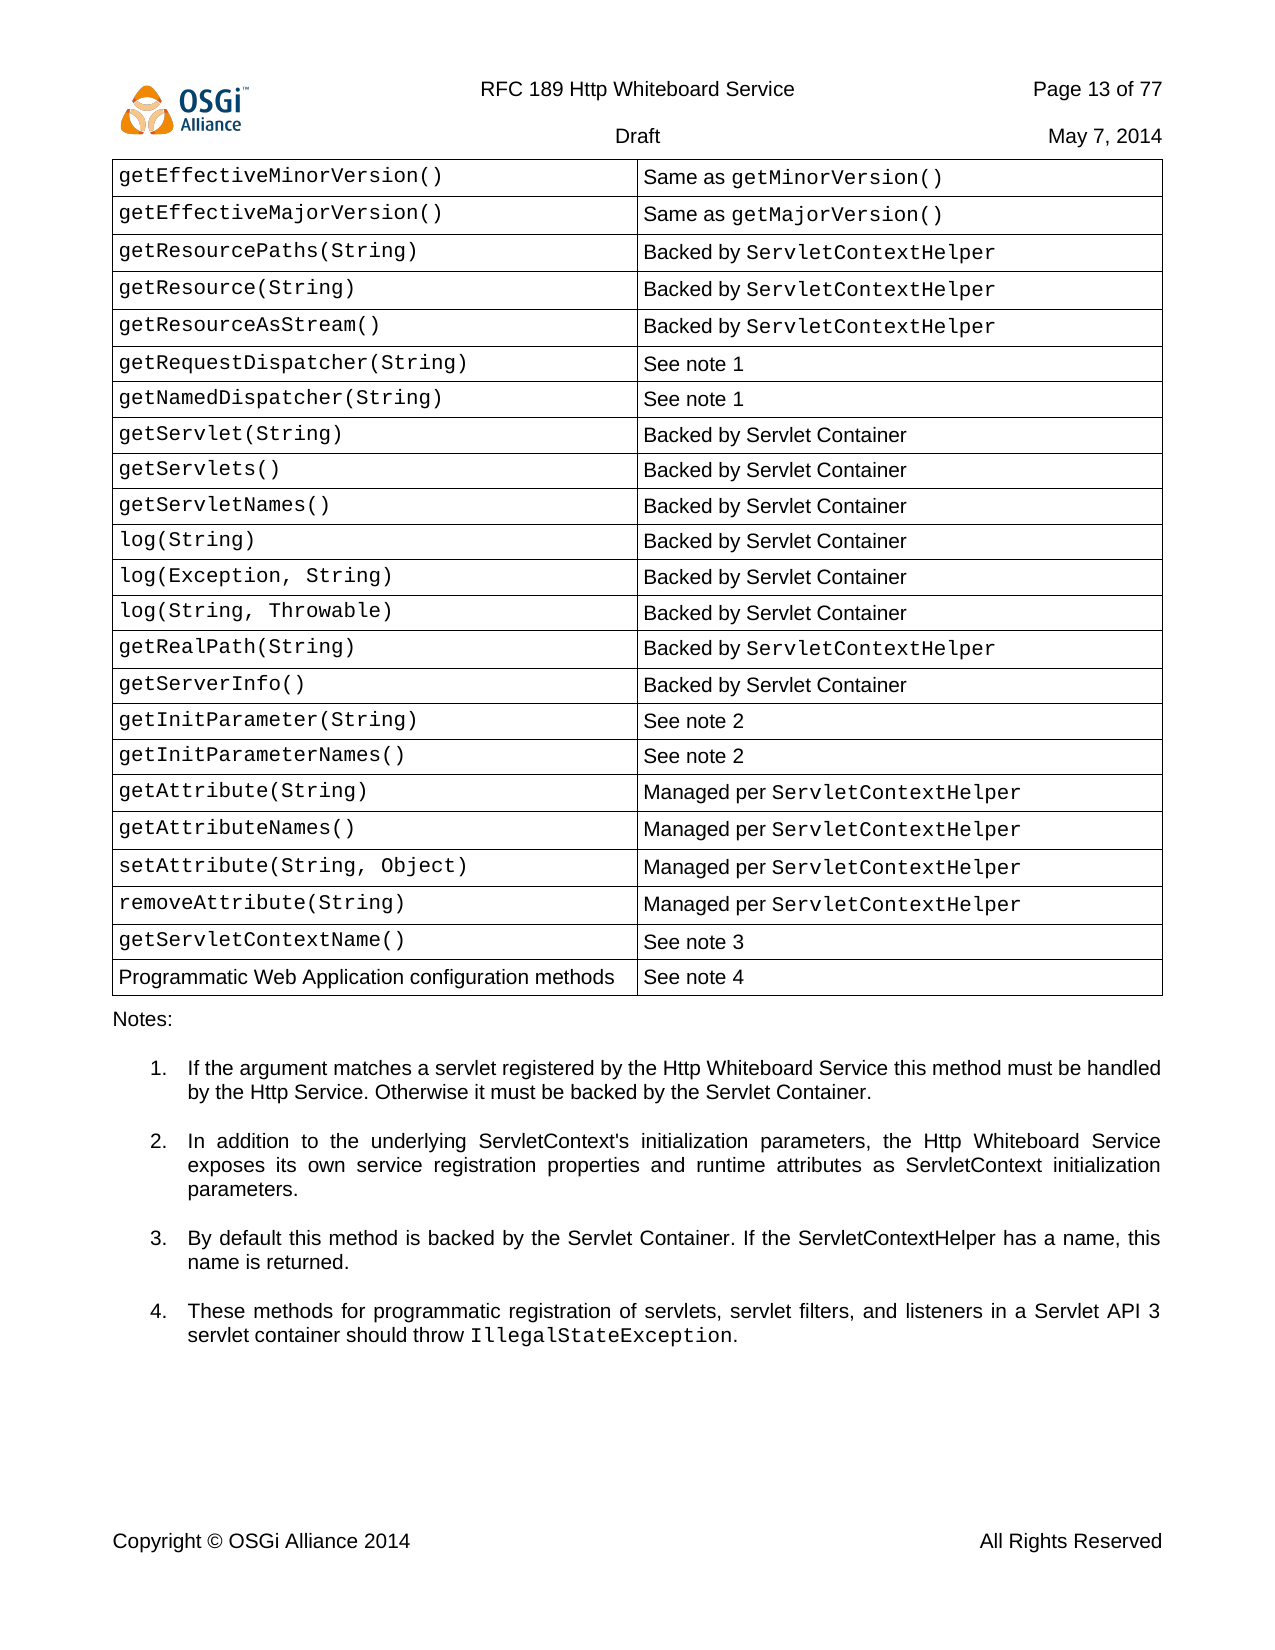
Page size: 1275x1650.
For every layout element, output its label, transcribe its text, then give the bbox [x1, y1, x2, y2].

table_cell Backed by Servlet Container [638, 454, 1162, 488]
table_cell See note 3. [638, 925, 1162, 959]
table_cell getEffectiveMinorVersion() [113, 160, 637, 196]
table_cell getServerInfo() [113, 669, 637, 703]
table_cell getServletContextName() [113, 925, 637, 959]
table_cell getRequestDispatcher(String) [113, 347, 637, 381]
table_cell Managed per ServletContextHelper [638, 812, 1162, 849]
table_cell See note 2. [638, 704, 1162, 738]
table_cell Managed per ServletContextHelper [638, 850, 1162, 886]
table_cell Same as getMajorVersion() [638, 197, 1162, 234]
table_cell Backed by Servlet Container [638, 669, 1162, 703]
table_cell See note 2. [638, 740, 1162, 774]
table_cell getInitParameter(String) [113, 704, 637, 738]
table_cell getServletNames() [113, 489, 637, 523]
table_cell log(Exception, String) [113, 560, 637, 594]
table_cell getEffectiveMajorVersion() [113, 197, 637, 234]
table_cell See note 1. [638, 382, 1162, 417]
table_cell Backed by Servlet Container [638, 418, 1162, 452]
table_cell getAttributeNames() [113, 812, 637, 849]
table_cell Backed by ServletContextHelper [638, 631, 1162, 667]
table_cell getResource(String) [113, 272, 637, 308]
list If the argument matches a servlet registered by the Http Whiteboard Service this method must be handled by the Http Service. Otherwise it must be backed by the Servlet Container. [150, 1056, 1162, 1104]
table_cell Backed by Servlet Container [638, 596, 1162, 630]
list In addition to the underlying ServletContext's initialization parameters, the Http Whiteboard Service exposes its own service registration properties and runtime attributes as ServletContext initialization parameters. [150, 1129, 1162, 1201]
table_cell Backed by Servlet Container [638, 560, 1162, 594]
table_cell getServlet(String) [113, 418, 637, 452]
table_cell Backed by ServletContextHelper [638, 272, 1162, 308]
table_cell getNamedDispatcher(String) [113, 382, 637, 417]
table_cell getResourceAsStream() [113, 310, 637, 346]
table_cell getServlets() [113, 454, 637, 488]
table_cell Backed by Servlet Container [638, 525, 1162, 559]
list By default this method is backed by the Servlet Container. If the ServletContextHelper has a name, this name is returned. [150, 1226, 1162, 1274]
table_cell log(String) [113, 525, 637, 559]
list These methods for programmatic registration of servlets, servlet filters, and listeners in a Servlet API 3 servlet container should throw IllegalStateException. [150, 1299, 1162, 1349]
picture [113, 78, 257, 142]
table_cell Managed per ServletContextHelper [638, 775, 1162, 811]
table_cell Backed by Servlet Container [638, 489, 1162, 523]
table_cell setAttribute(String, Object) [113, 850, 637, 886]
table_cell getAttribute(String) [113, 775, 637, 811]
table_cell log(String, Throwable) [113, 596, 637, 630]
table_cell See note 4. [638, 960, 1162, 995]
table_cell getResourcePaths(String) [113, 235, 637, 271]
table_cell See note 1. [638, 347, 1162, 381]
table_cell getInitParameterNames() [113, 740, 637, 774]
table_cell Managed per ServletContextHelper [638, 887, 1162, 924]
table_cell getRealPath(String) [113, 631, 637, 667]
table_cell removeAttribute(String) [113, 887, 637, 924]
table_cell Programmatic Web Application configuration methods [113, 960, 637, 995]
text Notes: [112, 1007, 1162, 1031]
table_cell Backed by ServletContextHelper [638, 235, 1162, 271]
table_cell Backed by ServletContextHelper [638, 310, 1162, 346]
table_cell Same as getMinorVersion() [638, 160, 1162, 196]
